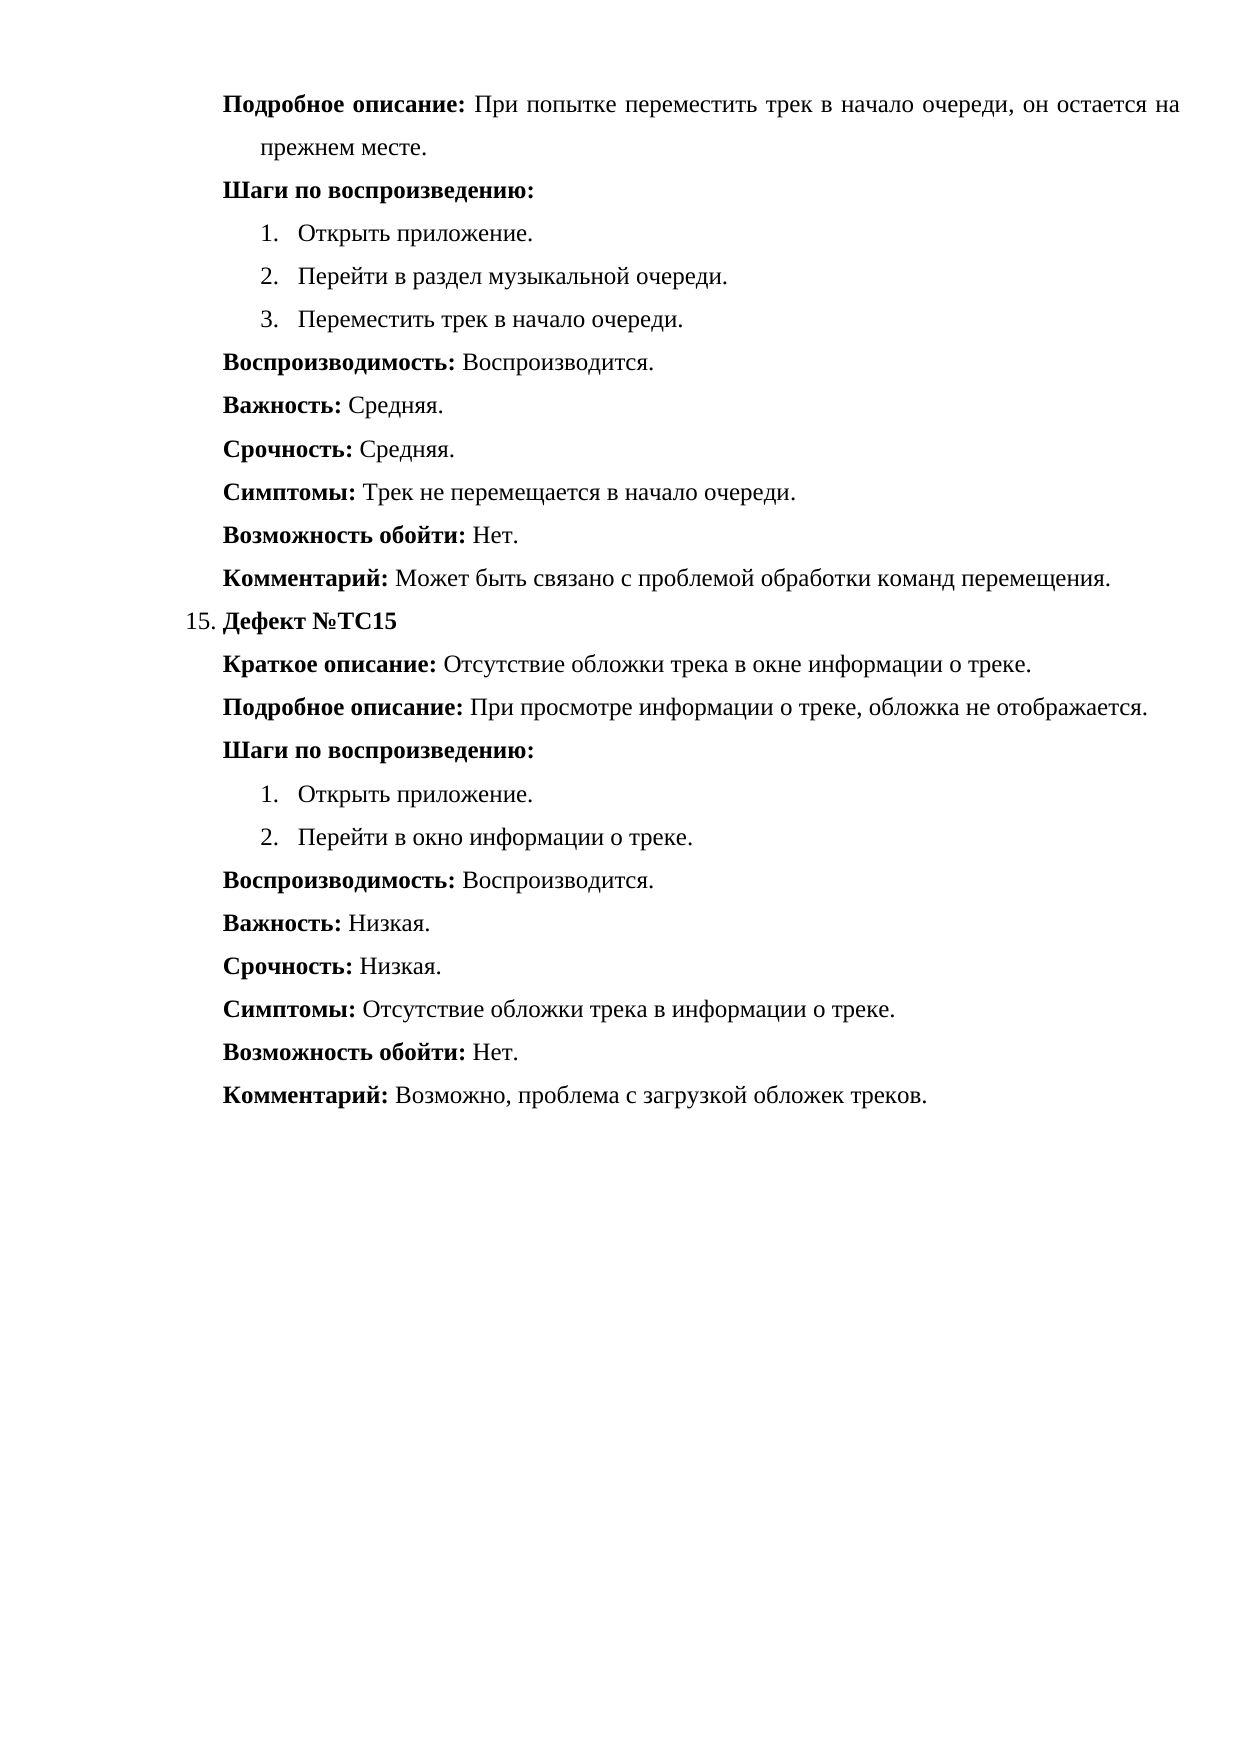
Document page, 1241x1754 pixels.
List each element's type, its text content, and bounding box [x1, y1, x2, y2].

list Возможность обойти: Нет. [223, 1037, 1181, 1066]
list Срочность: Низкая. [223, 951, 1181, 980]
list Подробное описание: При попытке переместить трек в начало очереди, он остается на прежнем месте. [223, 89, 1181, 161]
list Открыть приложение. [260, 218, 1181, 247]
list Воспроизводимость: Воспроизводится. [223, 865, 1181, 894]
list Шаги по воспроизведению: [223, 736, 1181, 764]
list Открыть приложение. [260, 779, 1181, 807]
list Симптомы: Отсутствие обложки трека в информации о треке. [223, 994, 1181, 1023]
list Воспроизводимость: Воспроизводится. [223, 347, 1181, 376]
list Перейти в раздел музыкальной очереди. [260, 261, 1181, 290]
list Подробное описание: При просмотре информации о треке, обложка не отображается. [223, 692, 1181, 721]
list Дефект №TC15 [185, 606, 1181, 635]
list Важность: Средняя. [223, 391, 1181, 419]
list Возможность обойти: Нет. [223, 520, 1181, 549]
list Симптомы: Трек не перемещается в начало очереди. [223, 477, 1181, 506]
list Краткое описание: Отсутствие обложки трека в окне информации о треке. [223, 649, 1181, 678]
list Переместить трек в начало очереди. [260, 304, 1181, 333]
list Важность: Низкая. [223, 908, 1181, 937]
list Комментарий: Возможно, проблема с загрузкой обложек треков. [223, 1081, 1181, 1109]
list Шаги по воспроизведению: [223, 175, 1181, 204]
list Комментарий: Может быть связано с проблемой обработки команд перемещения. [223, 563, 1181, 592]
list Перейти в окно информации о треке. [260, 822, 1181, 851]
list Срочность: Средняя. [223, 434, 1181, 462]
